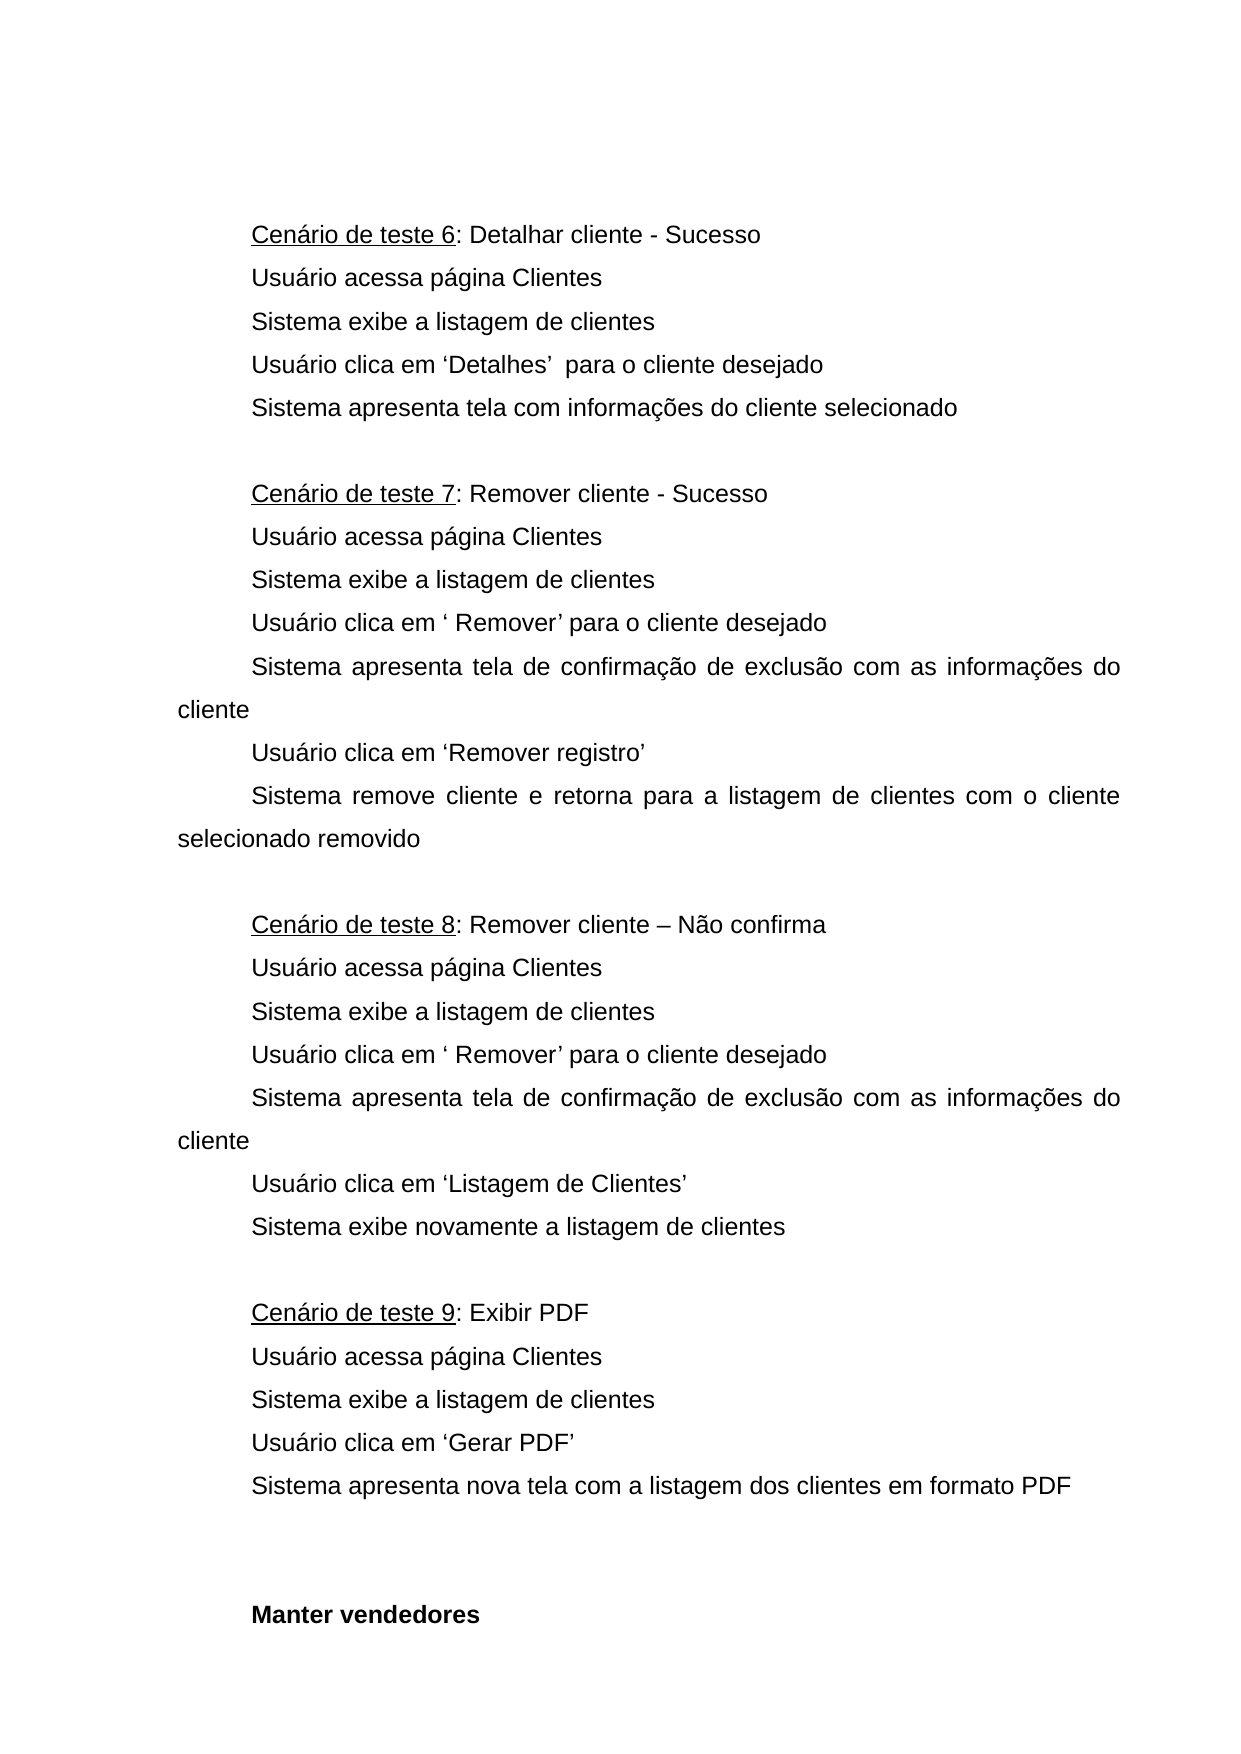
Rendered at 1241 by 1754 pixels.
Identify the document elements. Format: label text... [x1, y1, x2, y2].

text Usuário clica em ‘Gerar PDF’ [177, 1428, 1122, 1457]
text Sistema apresenta nova tela com a listagem dos clientes em formato PDF [177, 1471, 1122, 1500]
text Sistema exibe a listagem de clientes [177, 565, 1122, 594]
text Usuário acessa página Clientes [177, 522, 1122, 551]
text Usuário acessa página Clientes [177, 1342, 1122, 1370]
text Cenário de teste 7: Remover cliente - Sucesso [177, 479, 1122, 508]
text Usuário clica em ‘Listagem de Clientes’ [177, 1169, 1122, 1198]
text Sistema remove cliente e retorna para a listagem de clientes com o cliente selecionado removido [177, 781, 1122, 853]
text Cenário de teste 8: Remover cliente – Não confirma [177, 910, 1122, 939]
text Sistema exibe a listagem de clientes [177, 307, 1122, 335]
text Cenário de teste 9: Exibir PDF [177, 1298, 1122, 1327]
text Usuário clica em ‘ Remover’ para o cliente desejado [177, 1040, 1122, 1068]
text Sistema apresenta tela de confirmação de exclusão com as informações do cliente [177, 652, 1122, 723]
text Usuário acessa página Clientes [177, 953, 1122, 982]
text Cenário de teste 6: Detalhar cliente - Sucesso [177, 220, 1122, 249]
text Sistema exibe a listagem de clientes [177, 1385, 1122, 1413]
text Sistema apresenta tela com informações do cliente selecionado [177, 393, 1122, 422]
text Usuário acessa página Clientes [177, 263, 1122, 292]
text Sistema exibe novamente a listagem de clientes [177, 1212, 1122, 1241]
text Sistema apresenta tela de confirmação de exclusão com as informações do cliente [177, 1083, 1122, 1155]
text Sistema exibe a listagem de clientes [177, 997, 1122, 1025]
text Usuário clica em ‘Remover registro’ [177, 738, 1122, 767]
text Usuário clica em ‘Detalhes’ para o cliente desejado [177, 350, 1122, 378]
text Manter vendedores [177, 1600, 1122, 1629]
text Usuário clica em ‘ Remover’ para o cliente desejado [177, 608, 1122, 637]
